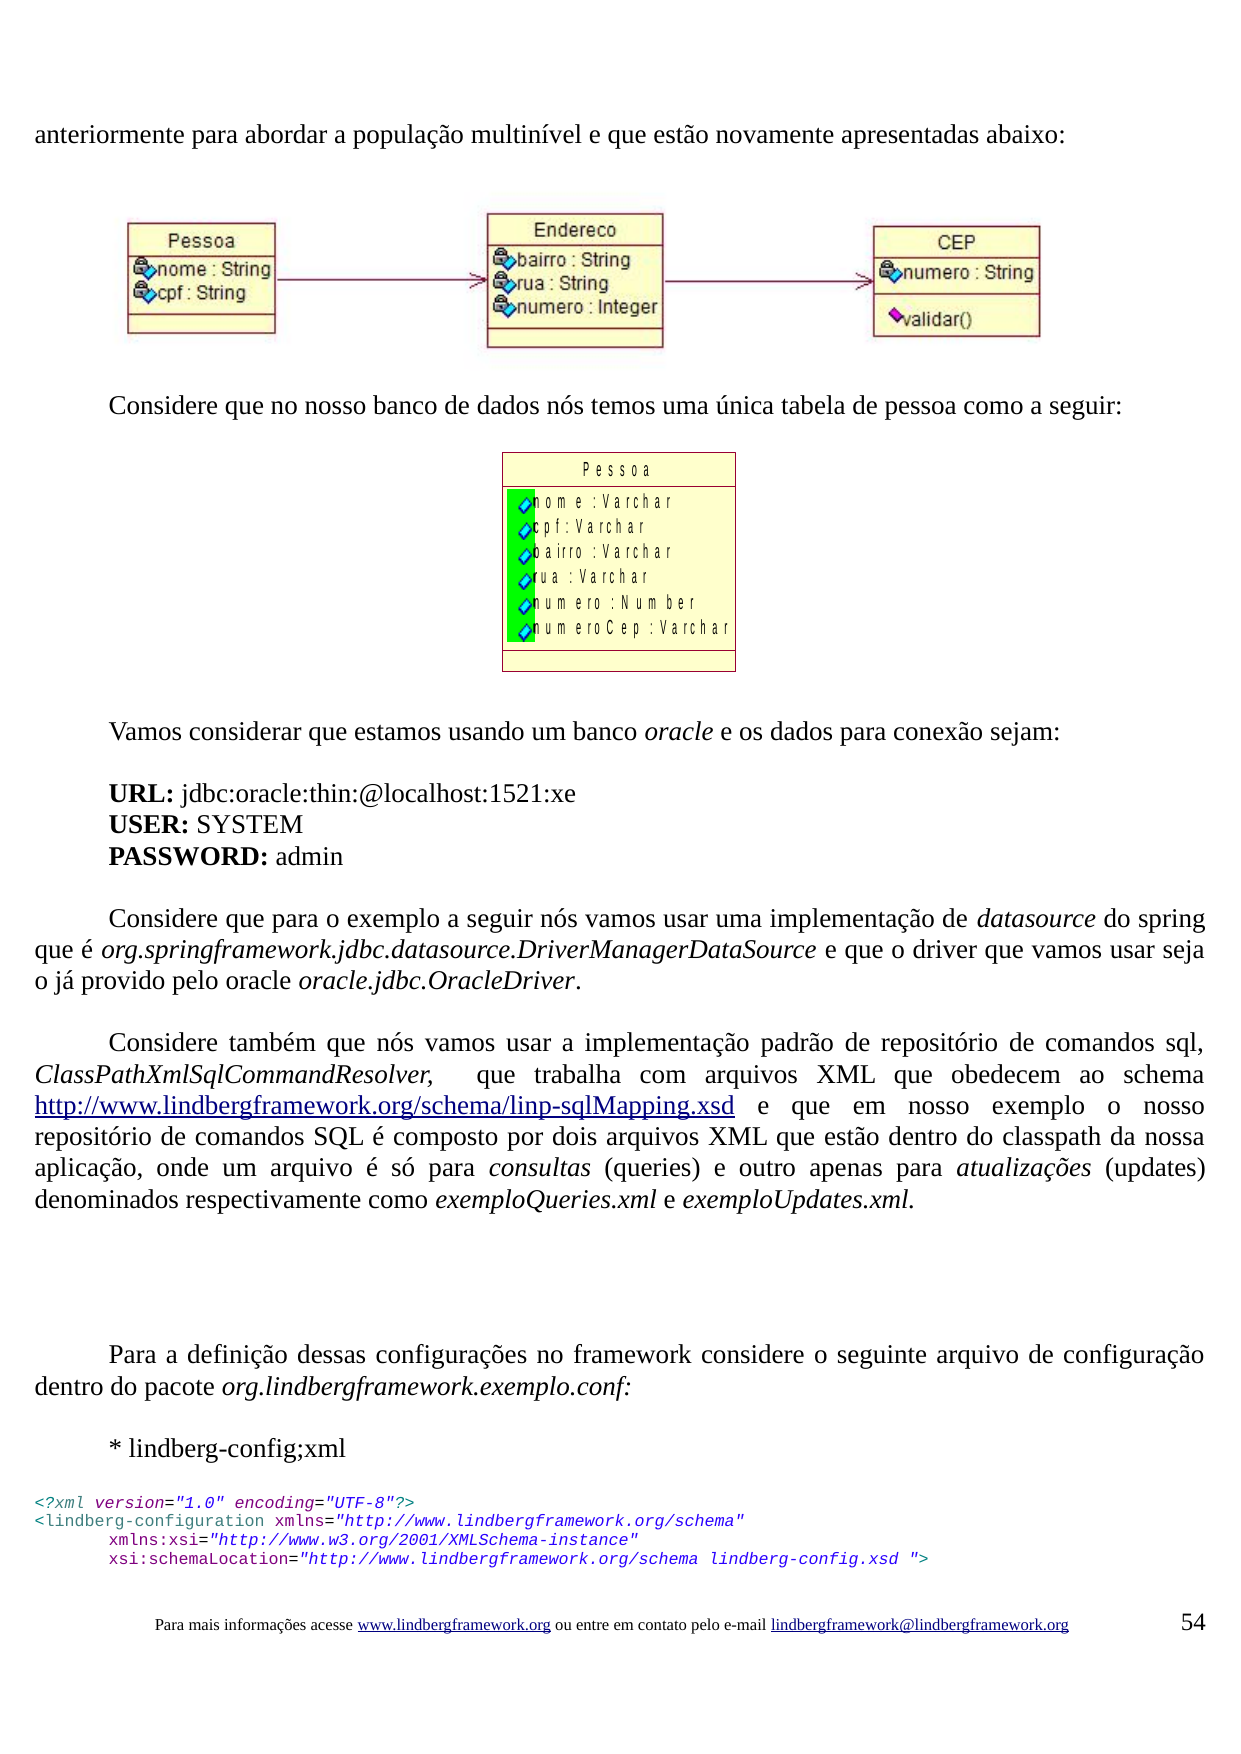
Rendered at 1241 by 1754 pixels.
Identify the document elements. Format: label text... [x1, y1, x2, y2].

text Vamos considerar que estamos usando um banco oracle e os dados para conexão sejam: [34, 715, 1206, 746]
text PASSWORD: admin [34, 840, 1206, 871]
text Considere também que nós vamos usar a implementação padrão de repositório de comandos sql, ClassPathXmlSqlCommandResolver, que trabalha com arquivos XML que obedecem ao schema http://www.lindbergframework.org/schema/linp-sqlMapping.xsd e que em nosso exemplo o nosso repositório de comandos SQL é composto por dois arquivos XML que estão dentro do classpath da nossa aplicação, onde um arquivo é só para consultas (queries) e outro apenas para atualizações (updates) denominados respectivamente como exemploQueries.xml e exemploUpdates.xml. [34, 1027, 1206, 1214]
text <lindberg-configuration xmlns="http://www.lindbergframework.org/schema" [34, 1513, 1206, 1532]
text anteriormente para abordar a população multinível e que estão novamente apresentadas abaixo: [34, 118, 1206, 149]
text <?xml version="1.0" encoding="UTF-8"?> [34, 1494, 1206, 1513]
text xmlns:xsi="http://www.w3.org/2001/XMLSchema-instance" [34, 1532, 1206, 1551]
picture [65, 168, 1147, 389]
text Considere que no nosso banco de dados nós temos uma única tabela de pessoa como a seguir: [34, 149, 1206, 420]
text URL: jdbc:oracle:thin:@localhost:1521:xe [34, 777, 1206, 808]
text xsi:schemaLocation="http://www.lindbergframework.org/schema lindberg-config.xsd "> [34, 1551, 1206, 1569]
text USER: SYSTEM [34, 808, 1206, 840]
text Para a definição dessas configurações no framework considere o seguinte arquivo de configuração dentro do pacote org.lindbergframework.exemplo.conf: [34, 1338, 1206, 1401]
text Considere que para o exemplo a seguir nós vamos usar uma implementação de datasource do spring que é org.springframework.jdbc.datasource.DriverManagerDataSource e que o driver que vamos usar seja o já provido pelo oracle oracle.jdbc.OracleDriver. [34, 902, 1206, 995]
text * lindberg-config;xml [34, 1432, 1206, 1463]
